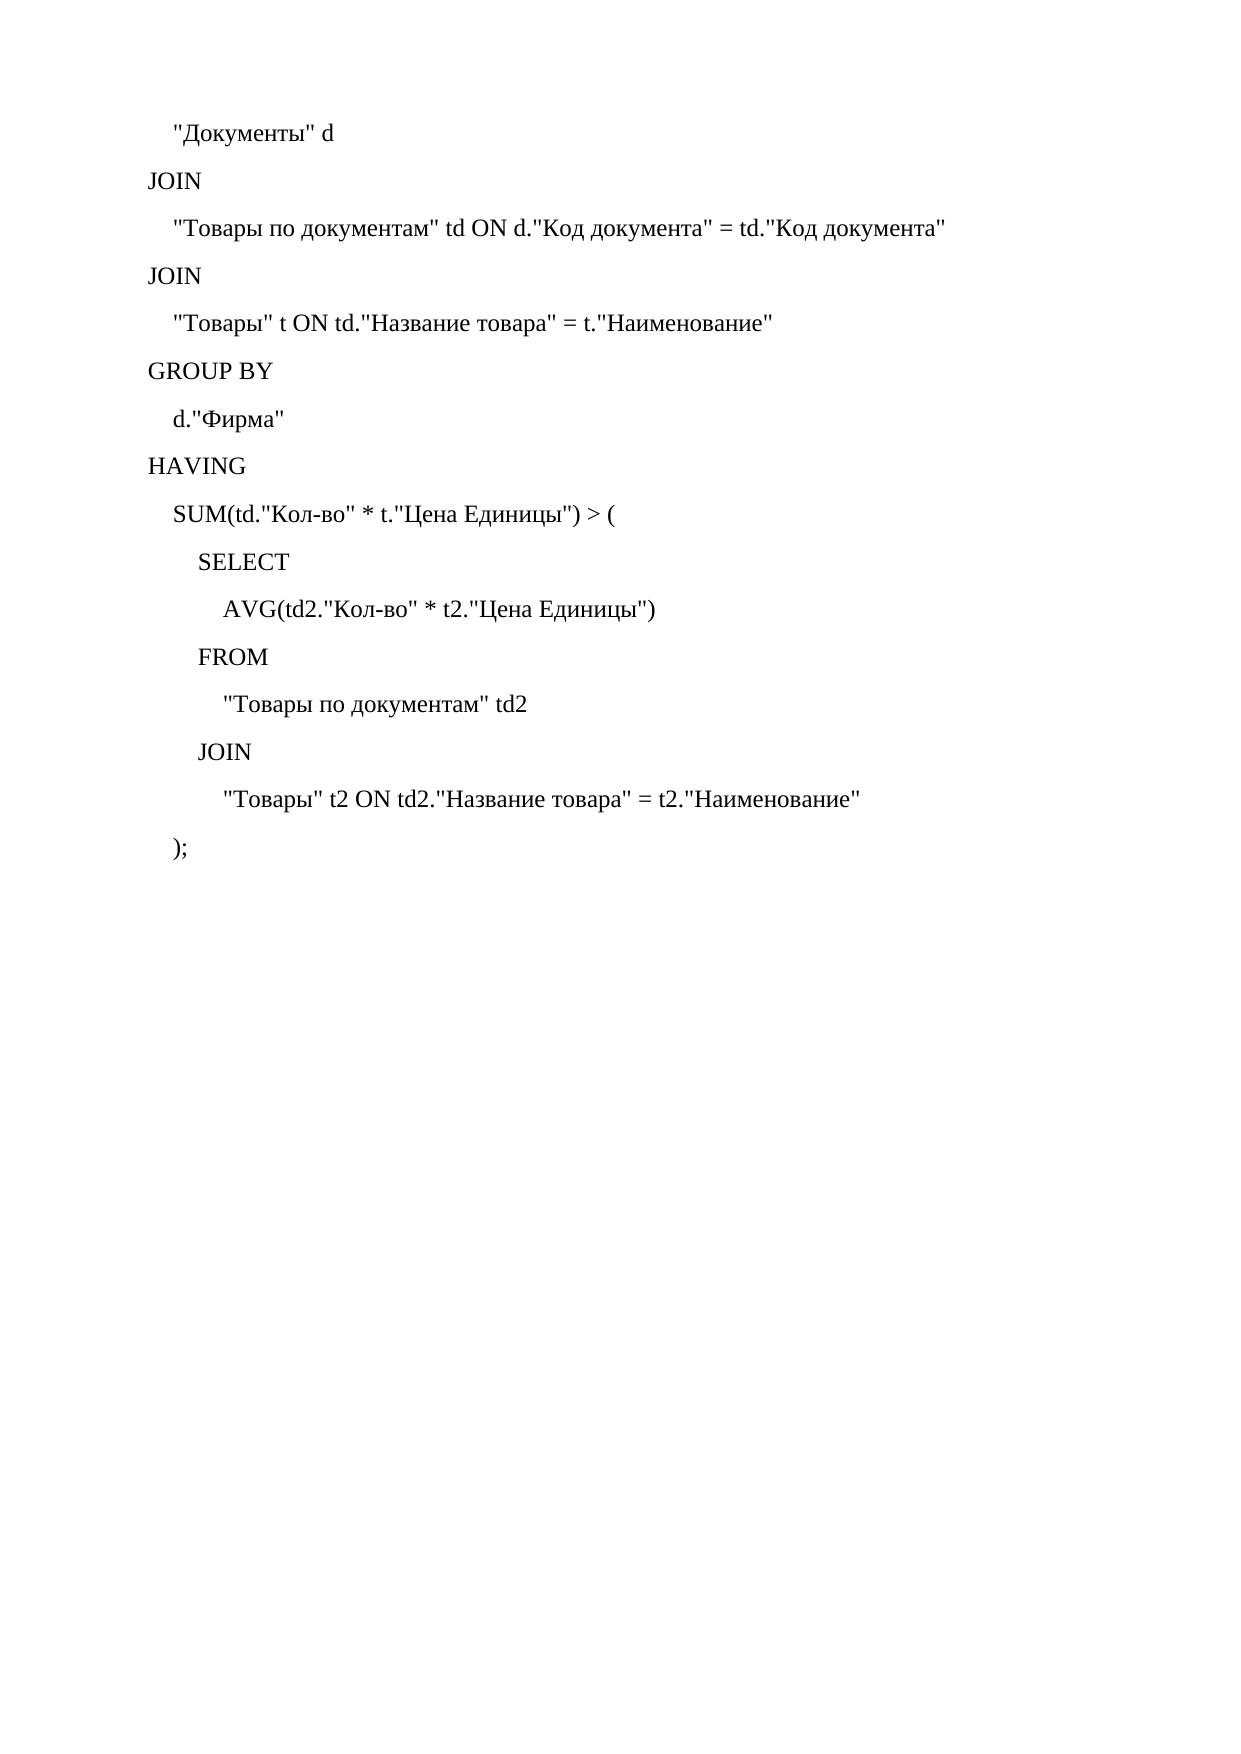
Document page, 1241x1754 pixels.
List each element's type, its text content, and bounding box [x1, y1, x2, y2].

text SELECT [148, 547, 1152, 575]
text "Товары" t2 ON td2."Название товара" = t2."Наименование" [148, 784, 1152, 813]
text JOIN [148, 261, 1152, 290]
text "Товары" t ON td."Название товара" = t."Наименование" [148, 308, 1152, 337]
text "Товары по документам" td2 [148, 689, 1152, 718]
text SUM(td."Кол-во" * t."Цена Единицы") > ( [148, 499, 1152, 528]
text FROM [148, 642, 1152, 671]
text AVG(td2."Кол-во" * t2."Цена Единицы") [148, 594, 1152, 623]
text "Документы" d [148, 118, 1152, 147]
text "Товары по документам" td ON d."Код документа" = td."Код документа" [148, 213, 1152, 242]
text ); [148, 832, 1152, 861]
text JOIN [148, 737, 1152, 766]
text d."Фирма" [148, 404, 1152, 432]
text HAVING [148, 451, 1152, 480]
text GROUP BY [148, 356, 1152, 385]
text JOIN [148, 166, 1152, 194]
